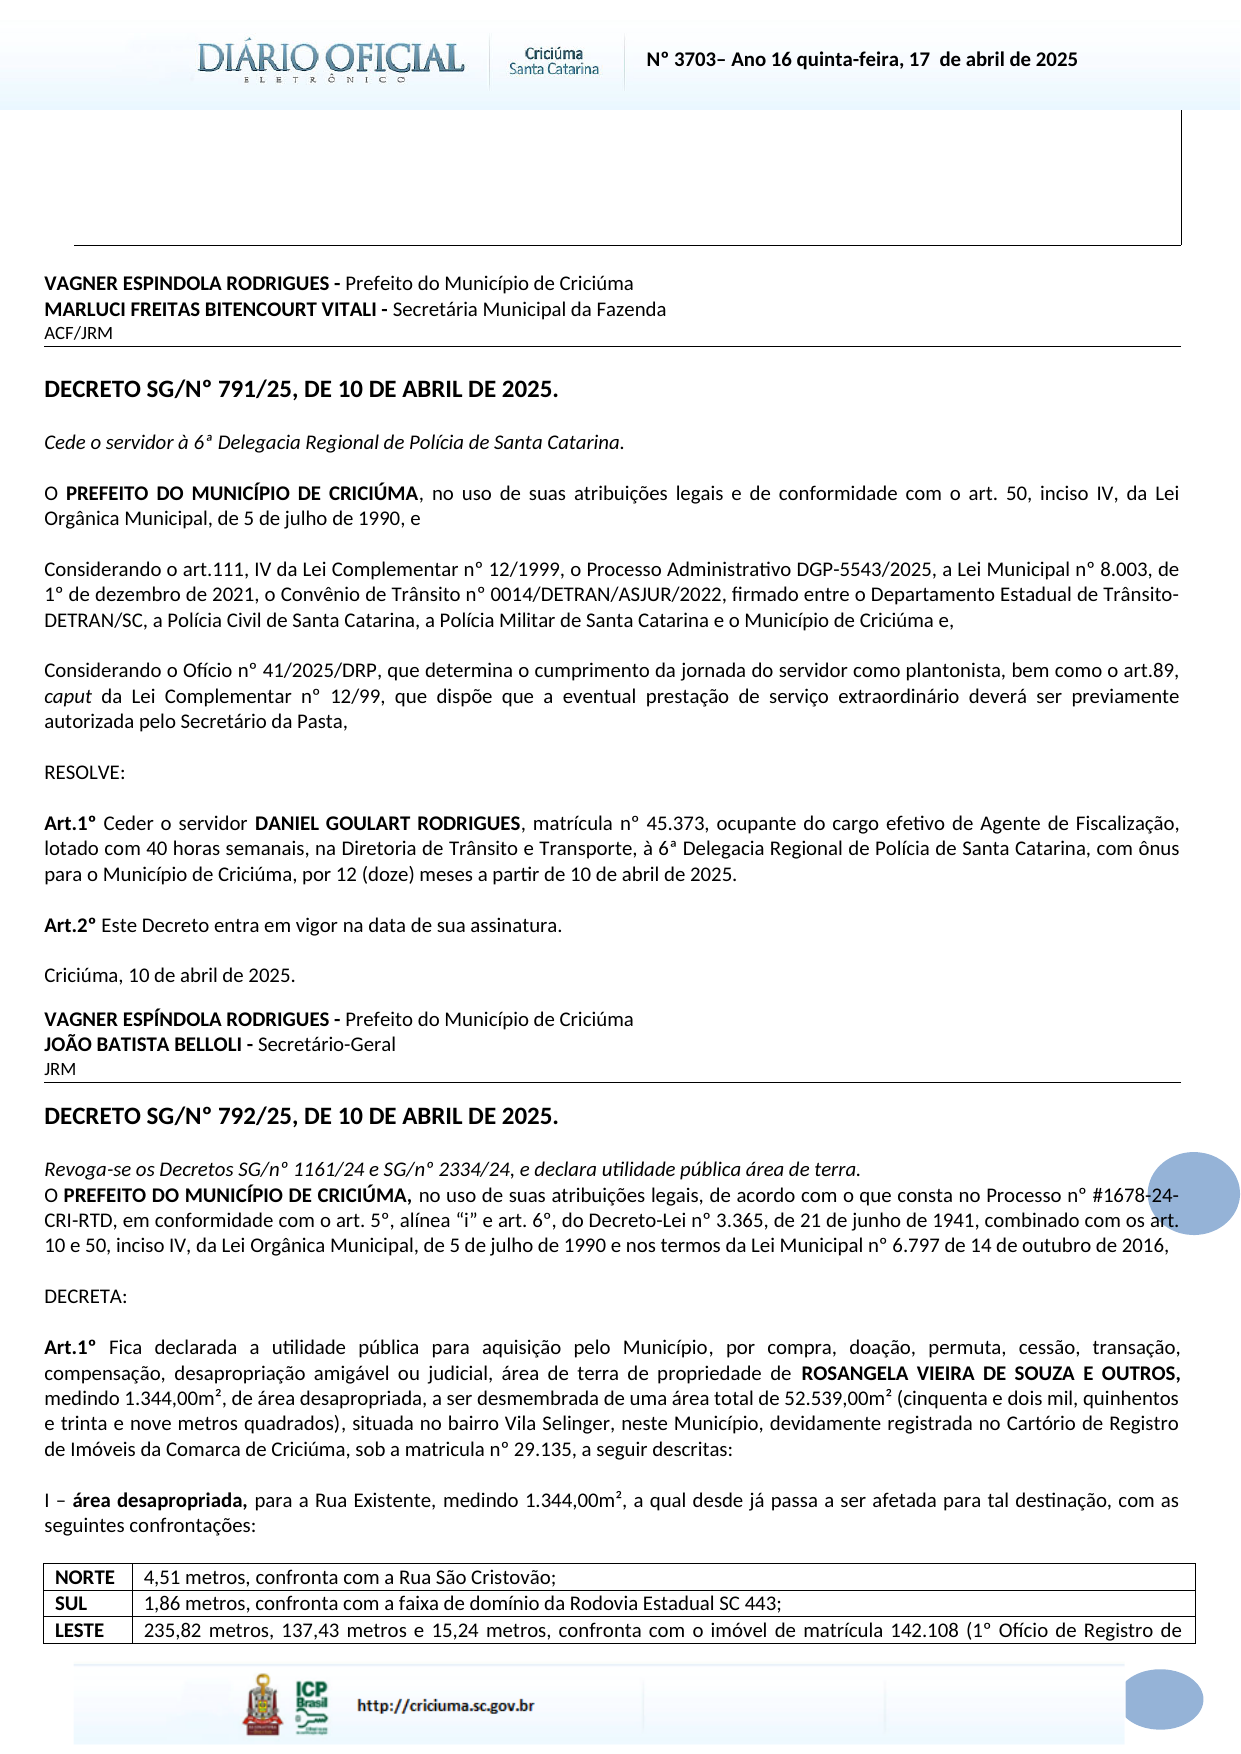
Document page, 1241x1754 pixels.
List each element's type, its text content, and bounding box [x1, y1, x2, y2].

text O PREFEITO DO MUNICÍPIO DE CRICIÚMA, no uso de suas atribuições legais, de acordo com o que consta no Processo nº #1678-24-CRI-RTD, em conformidade com o art. 5º, alínea “i” e art. 6º, do Decreto-Lei nº 3.365, de 21 de junho de 1941, combinado com os art. 10 e 50, inciso IV, da Lei Orgânica Municipal, de 5 de julho de 1990 e nos termos da Lei Municipal nº 6.797 de 14 de outubro de 2016, [44, 1182, 1181, 1258]
text Revoga-se os Decretos SG/nº 1161/24 e SG/nº 2334/24, e declara utilidade pública área de terra. [44, 1156, 1172, 1182]
text Considerando o Ofício nº 41/2025/DRP, que determina o cumprimento da jornada do servidor como plantonista, bem como o art.89, caput da Lei Complementar nº 12/99, que dispõe que a eventual prestação de serviço extraordinário deverá ser previamente autorizada pelo Secretário da Pasta, [44, 658, 1181, 734]
table_cell LESTE [44, 1617, 132, 1642]
text Art.1º Fica declarada a utilidade pública para aquisição pelo Município, por compra, doação, permuta, cessão, transação, compensação, desapropriação amigável ou judicial, área de terra de propriedade de ROSANGELA VIEIRA DE SOUZA E OUTROS, medindo 1.344,00m², de área desapropriada, a ser desmembrada de uma área total de 52.539,00m² (cinquenta e dois mil, quinhentos e trinta e nove metros quadrados), situada no bairro Vila Selinger, neste Município, devidamente registrada no Cartório de Registro de Imóveis da Comarca de Criciúma, sob a matricula nº 29.135, a seguir descritas: [44, 1334, 1181, 1461]
text Criciúma, 10 de abril de 2025. [44, 963, 1181, 988]
text Art.1º Ceder o servidor DANIEL GOULART RODRIGUES, matrícula nº 45.373, ocupante do cargo efetivo de Agente de Fiscalização, lotado com 40 horas semanais, na Diretoria de Trânsito e Transporte, à 6ª Delegacia Regional de Polícia de Santa Catarina, com ônus para o Município de Criciúma, por 12 (doze) meses a partir de 10 de abril de 2025. [44, 810, 1181, 886]
table_cell 235,82 metros, 137,43 metros e 15,24 metros, confronta com o imóvel de matrícula 142.108 (1º Ofício de Registro de [133, 1617, 1195, 1642]
text Art.2º Este Decreto entra em vigor na data de sua assinatura. [44, 912, 1181, 937]
table_header 4,51 metros, confronta com a Rua São Cristovão; [133, 1564, 1195, 1589]
text DECRETO SG/Nº 791/25, DE 10 DE ABRIL DE 2025. [44, 373, 1181, 403]
text Cede o servidor à 6ª Delegacia Regional de Polícia de Santa Catarina. [44, 429, 1181, 454]
text VAGNER ESPINDOLA RODRIGUES - Prefeito do Município de Criciúma [44, 271, 1181, 296]
text ACF/JRM [44, 321, 1181, 346]
text VAGNER ESPÍNDOLA RODRIGUES - Prefeito do Município de Criciúma [44, 1006, 1181, 1031]
text RESOLVE: [44, 759, 1181, 785]
table_cell SUL [44, 1591, 132, 1616]
text Considerando o art.111, IV da Lei Complementar nº 12/1999, o Processo Administrativo DGP-5543/2025, a Lei Municipal nº 8.003, de 1º de dezembro de 2021, o Convênio de Trânsito nº 0014/DETRAN/ASJUR/2022, firmado entre o Departamento Estadual de Trânsito-DETRAN/SC, a Polícia Civil de Santa Catarina, a Polícia Militar de Santa Catarina e o Município de Criciúma e, [44, 556, 1181, 632]
table_cell 1,86 metros, confronta com a faixa de domínio da Rodovia Estadual SC 443; [133, 1591, 1195, 1616]
text O PREFEITO DO MUNICÍPIO DE CRICIÚMA, no uso de suas atribuições legais e de conformidade com o art. 50, inciso IV, da Lei Orgânica Municipal, de 5 de julho de 1990, e [44, 480, 1181, 531]
text JRM [44, 1057, 1181, 1082]
table_header NORTE [44, 1564, 132, 1589]
text JOÃO BATISTA BELLOLI - Secretário-Geral [44, 1031, 1181, 1057]
text I – área desapropriada, para a Rua Existente, medindo 1.344,00m², a qual desde já passa a ser afetada para tal destinação, com as seguintes confrontações: [44, 1487, 1181, 1538]
text MARLUCI FREITAS BITENCOURT VITALI - Secretária Municipal da Fazenda [44, 296, 1181, 321]
text DECRETO SG/Nº 792/25, DE 10 DE ABRIL DE 2025. [44, 1101, 1181, 1131]
text DECRETA: [44, 1283, 1181, 1309]
